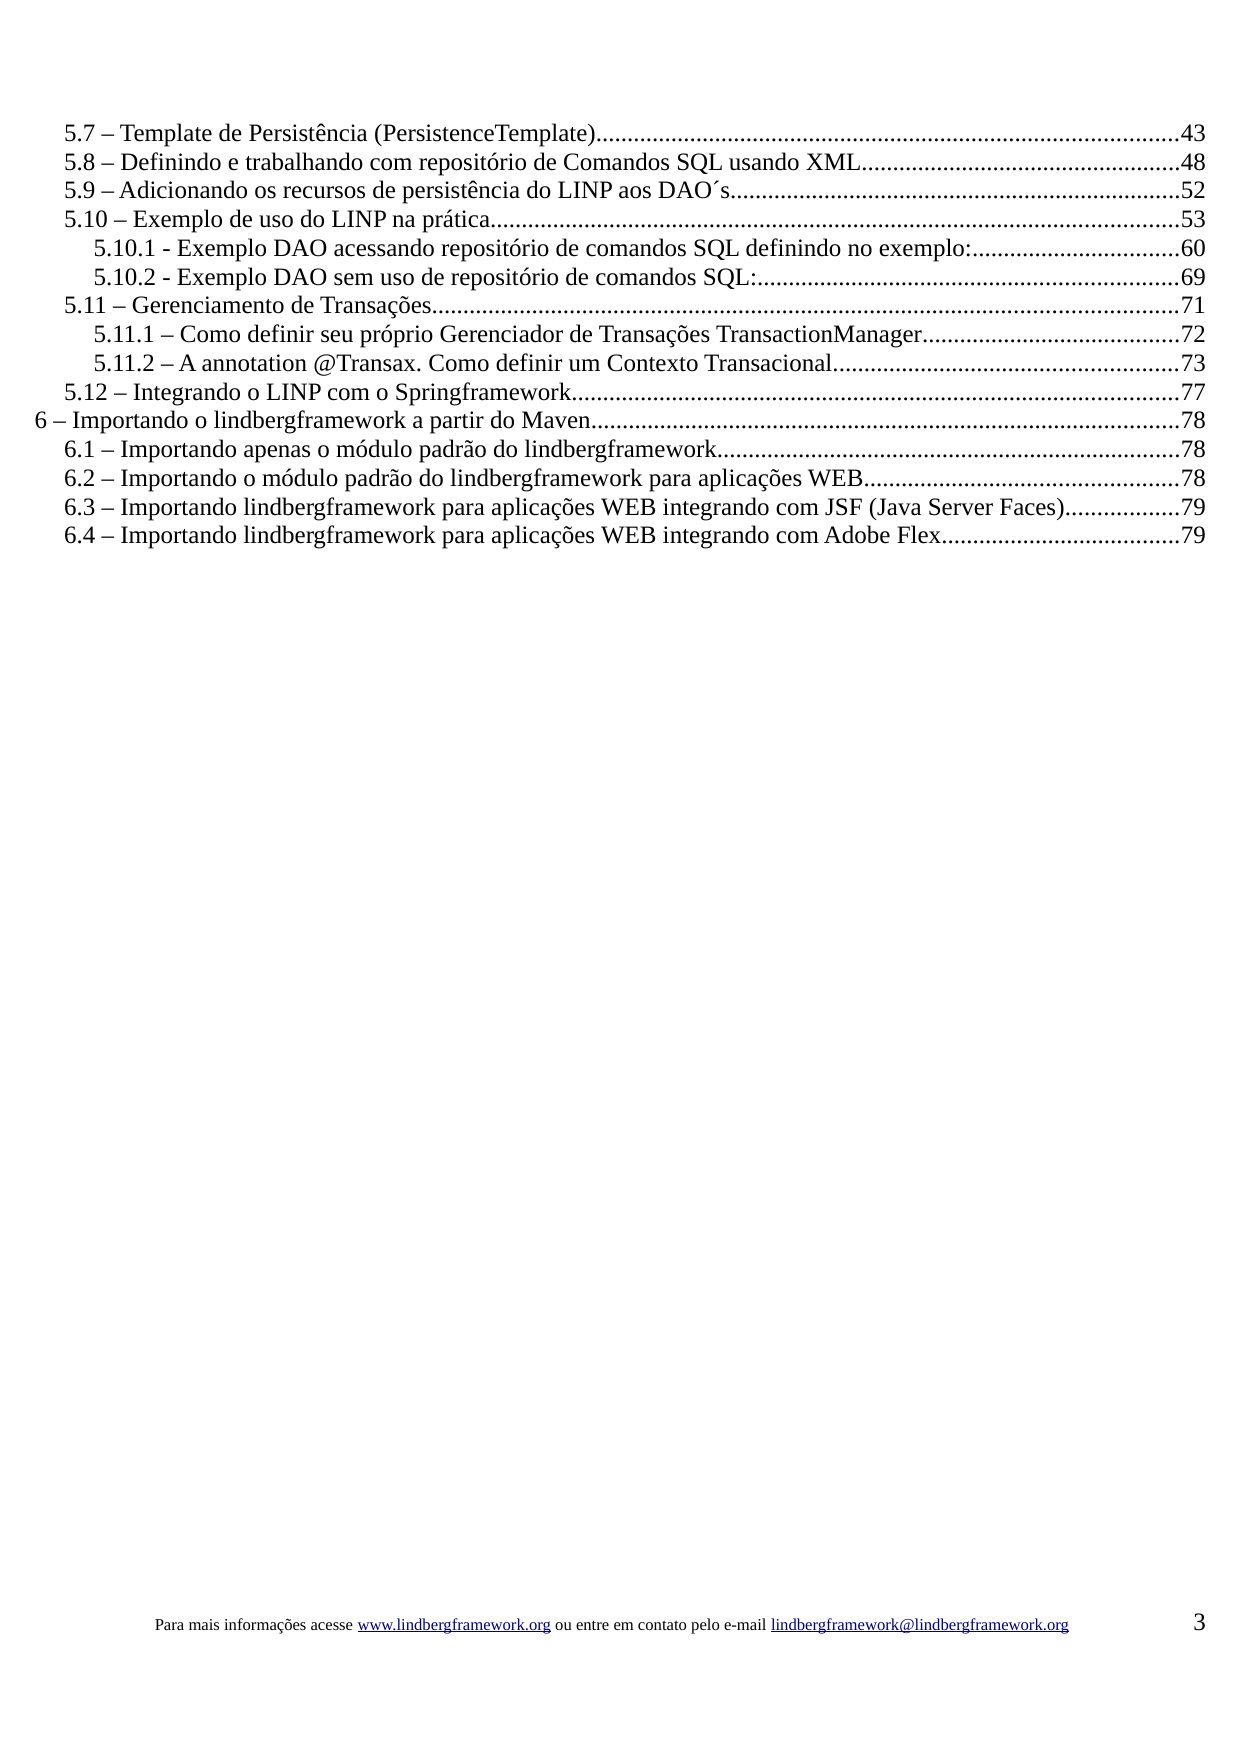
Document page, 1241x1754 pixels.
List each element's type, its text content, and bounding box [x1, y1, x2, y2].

text 5.10.2 - Exemplo DAO sem uso de repositório de comandos SQL: 69 [93, 262, 1206, 291]
text 5.11.2 – A annotation @Transax. Como definir um Contexto Transacional. 73 [93, 348, 1206, 377]
text 5.11 – Gerenciamento de Transações 71 [64, 291, 1206, 319]
text 5.10.1 - Exemplo DAO acessando repositório de comandos SQL definindo no exemplo: 60 [93, 233, 1206, 262]
text 5.10 – Exemplo de uso do LINP na prática 53 [64, 204, 1206, 233]
text 6.2 – Importando o módulo padrão do lindbergframework para aplicações WEB 78 [64, 463, 1206, 492]
text 6.3 – Importando lindbergframework para aplicações WEB integrando com JSF (Java Server Faces) 79 [64, 492, 1206, 521]
text 5.7 – Template de Persistência (PersistenceTemplate) 43 [64, 118, 1206, 147]
text 5.11.1 – Como definir seu próprio Gerenciador de Transações TransactionManager 72 [93, 319, 1206, 348]
text 6.1 – Importando apenas o módulo padrão do lindbergframework 78 [64, 434, 1206, 463]
text 6 – Importando o lindbergframework a partir do Maven 78 [34, 406, 1206, 434]
text 5.12 – Integrando o LINP com o Springframework 77 [64, 377, 1206, 406]
text 5.8 – Definindo e trabalhando com repositório de Comandos SQL usando XML 48 [64, 147, 1206, 176]
text 6.4 – Importando lindbergframework para aplicações WEB integrando com Adobe Flex 79 [64, 521, 1206, 549]
text 5.9 – Adicionando os recursos de persistência do LINP aos DAO´s 52 [64, 176, 1206, 204]
